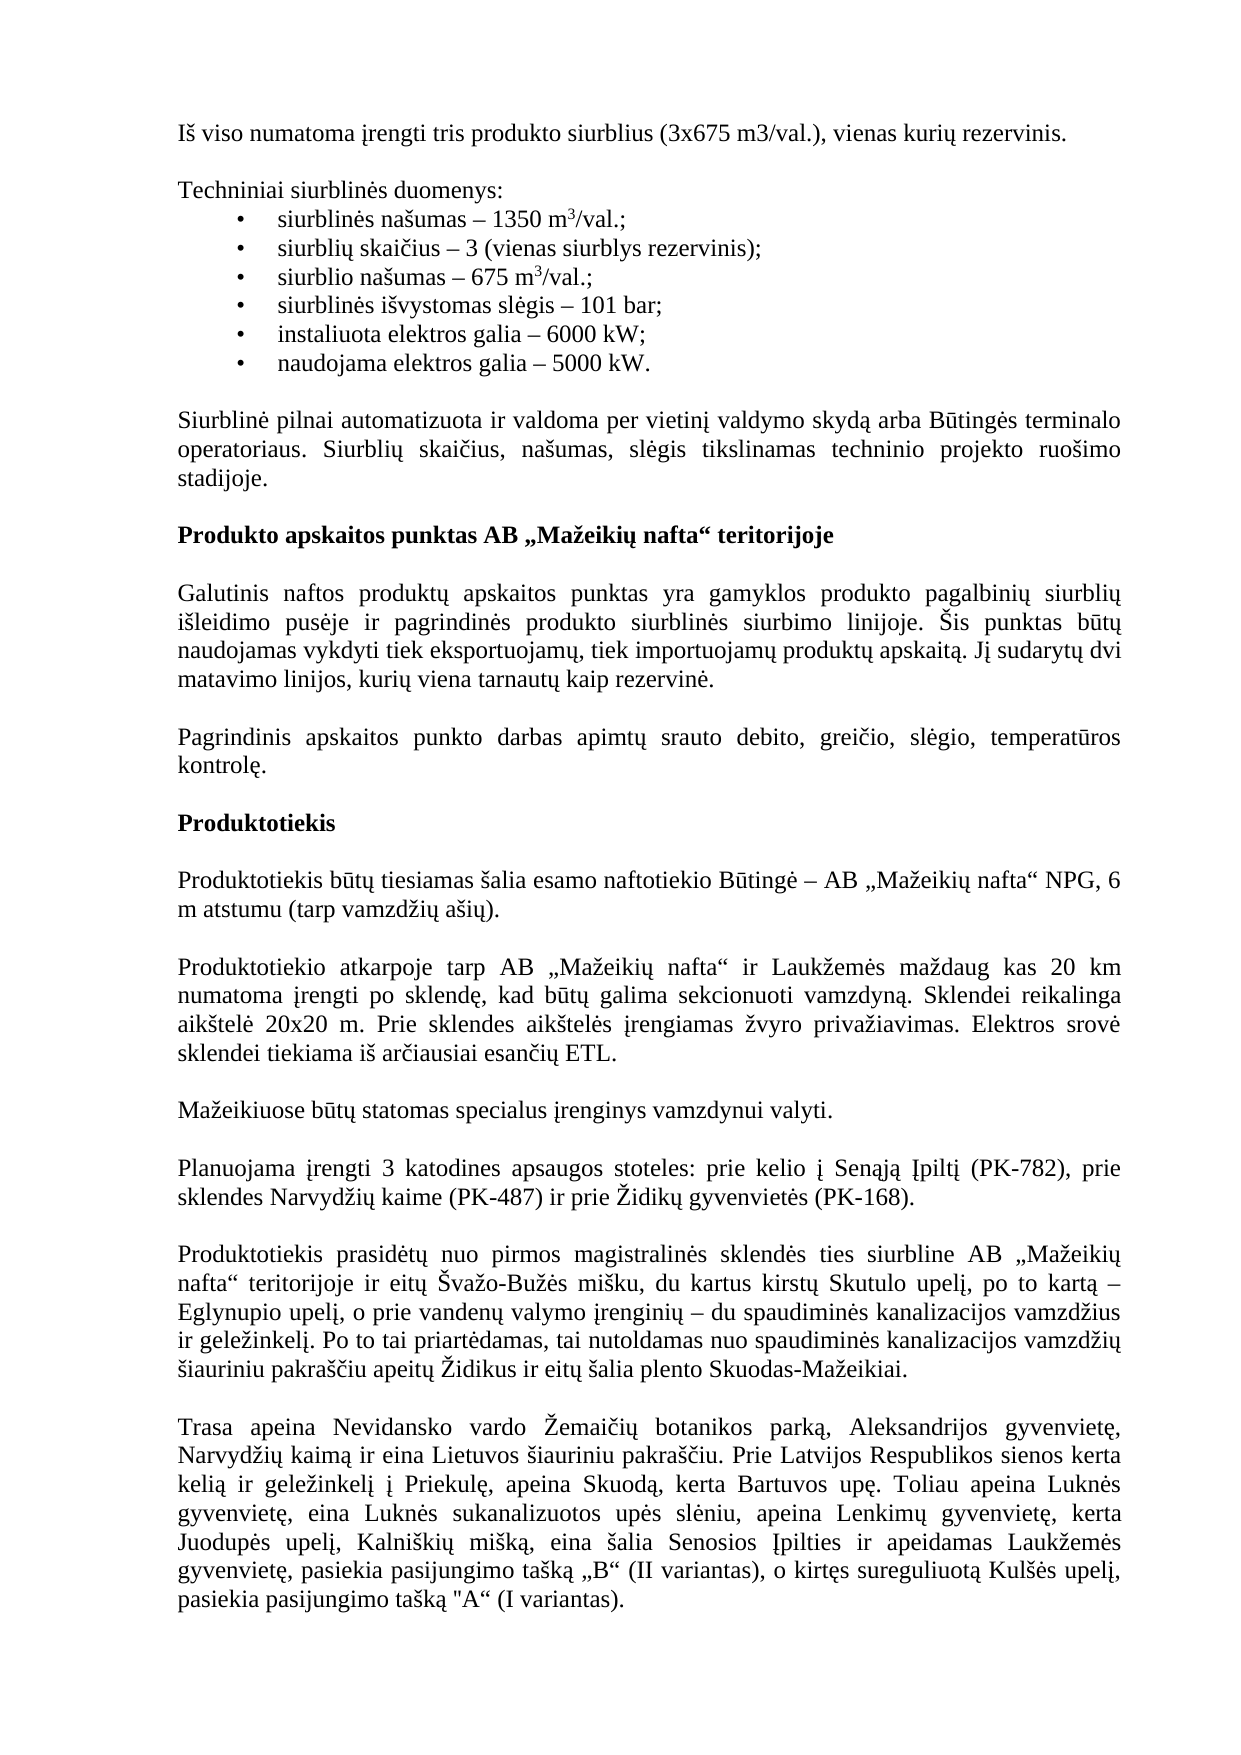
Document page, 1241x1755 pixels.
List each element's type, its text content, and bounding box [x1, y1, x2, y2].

text Produkto apskaitos punktas AB „Mažeikių nafta“ teritorijoje [177, 521, 1122, 549]
text • naudojama elektros galia – 5000 kW. [236, 348, 1122, 377]
text Planuojama įrengti 3 katodines apsaugos stoteles: prie kelio į Senąją Įpiltį (PK-782), prie sklendes Narvydžių kaime (PK-487) ir prie Židikų gyvenvietės (PK-168). [177, 1153, 1122, 1211]
text Techniniai siurblinės duomenys: [177, 176, 1122, 204]
text • siurblinės našumas – 1350 m3/val.; [236, 204, 1122, 233]
text • siurblių skaičius – 3 (vienas siurblys rezervinis); [236, 233, 1122, 262]
text Produktotiekis būtų tiesiamas šalia esamo naftotiekio Būtingė – AB „Mažeikių nafta“ NPG, 6 m atstumu (tarp vamzdžių ašių). [177, 866, 1122, 923]
text • siurblinės išvystomas slėgis – 101 bar; [236, 291, 1122, 319]
text Pagrindinis apskaitos punkto darbas apimtų srauto debito, greičio, slėgio, temperatūros kontrolę. [177, 722, 1122, 779]
text Produktotiekis [177, 808, 1122, 837]
text Siurblinė pilnai automatizuota ir valdoma per vietinį valdymo skydą arba Būtingės terminalo operatoriaus. Siurblių skaičius, našumas, slėgis tikslinamas techninio projekto ruošimo stadijoje. [177, 406, 1122, 492]
text Galutinis naftos produktų apskaitos punktas yra gamyklos produkto pagalbinių siurblių išleidimo pusėje ir pagrindinės produkto siurblinės siurbimo linijoje. Šis punktas būtų naudojamas vykdyti tiek eksportuojamų, tiek importuojamų produktų apskaitą. Jį sudarytų dvi matavimo linijos, kurių viena tarnautų kaip rezervinė. [177, 578, 1122, 693]
text Produktotiekis prasidėtų nuo pirmos magistralinės sklendės ties siurbline AB „Mažeikių nafta“ teritorijoje ir eitų Švažo-Bužės mišku, du kartus kirstų Skutulo upelį, po to kartą – Eglynupio upelį, o prie vandenų valymo įrenginių – du spaudiminės kanalizacijos vamzdžius ir geležinkelį. Po to tai priartėdamas, tai nutoldamas nuo spaudiminės kanalizacijos vamzdžių šiauriniu pakraščiu apeitų Židikus ir eitų šalia plento Skuodas-Mažeikiai. [177, 1239, 1122, 1383]
text Mažeikiuose būtų statomas specialus įrenginys vamzdynui valyti. [177, 1096, 1122, 1124]
text • siurblio našumas – 675 m3/val.; [236, 262, 1122, 291]
text • instaliuota elektros galia – 6000 kW; [236, 319, 1122, 348]
text Produktotiekio atkarpoje tarp AB „Mažeikių nafta“ ir Laukžemės maždaug kas 20 km numatoma įrengti po sklendę, kad būtų galima sekcionuoti vamzdyną. Sklendei reikalinga aikštelė 20x20 m. Prie sklendes aikštelės įrengiamas žvyro privažiavimas. Elektros srovė sklendei tiekiama iš arčiausiai esančių ETL. [177, 952, 1122, 1067]
text Trasa apeina Nevidansko vardo Žemaičių botanikos parką, Aleksandrijos gyvenvietę, Narvydžių kaimą ir eina Lietuvos šiauriniu pakraščiu. Prie Latvijos Respublikos sienos kerta kelią ir geležinkelį į Priekulę, apeina Skuodą, kerta Bartuvos upę. Toliau apeina Luknės gyvenvietę, eina Luknės sukanalizuotos upės slėniu, apeina Lenkimų gyvenvietę, kerta Juodupės upelį, Kalniškių mišką, eina šalia Senosios Įpilties ir apeidamas Laukžemės gyvenvietę, pasiekia pasijungimo tašką „B“ (II variantas), o kirtęs sureguliuotą Kulšės upelį, pasiekia pasijungimo tašką ''A“ (I variantas). [177, 1412, 1122, 1613]
text Iš viso numatoma įrengti tris produkto siurblius (3x675 m3/val.), vienas kurių rezervinis. [177, 118, 1122, 147]
